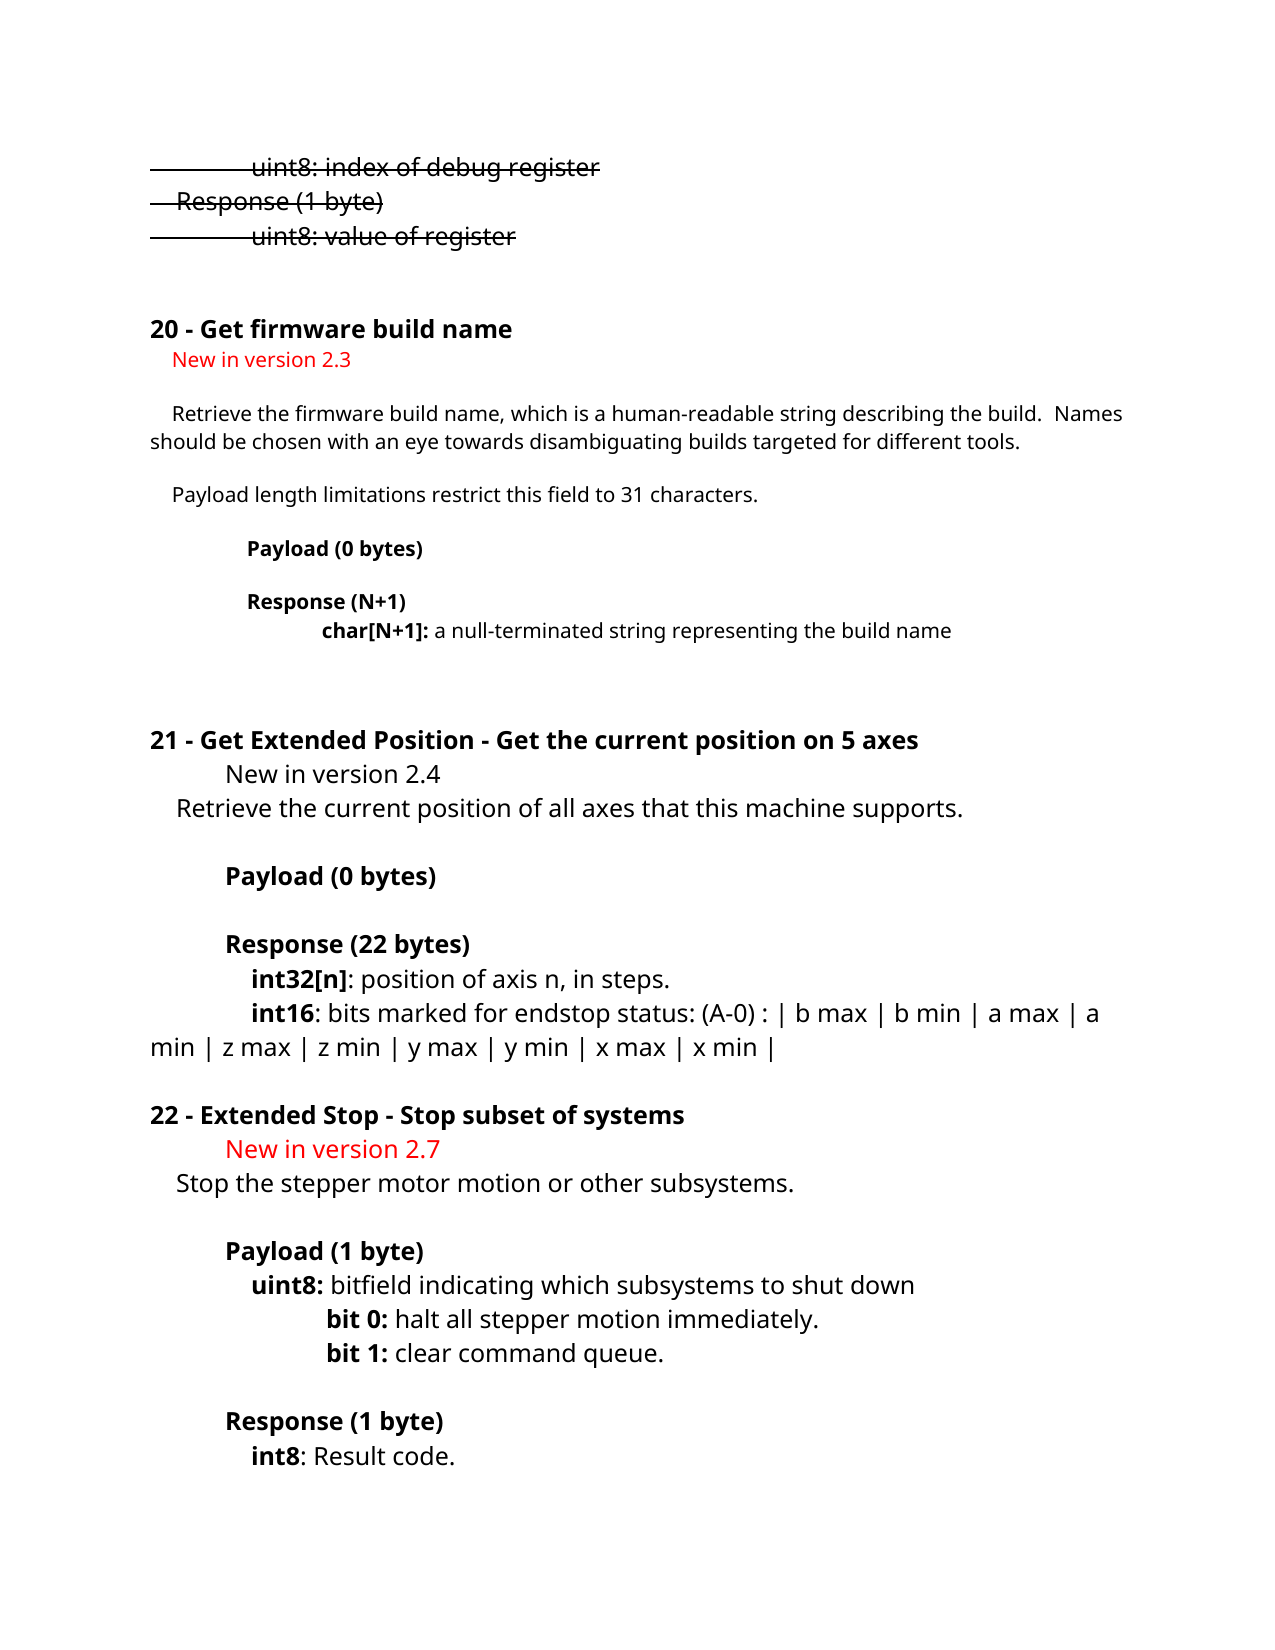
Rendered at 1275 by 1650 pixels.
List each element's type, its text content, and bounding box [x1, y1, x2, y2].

text New in version 2.7 [150, 1132, 1125, 1166]
text Stop the stepper motor motion or other subsystems. [150, 1166, 1125, 1200]
text Payload (1 byte) [150, 1234, 1125, 1268]
subtitle 21 - Get Extended Position - Get the current position on 5 axes [150, 723, 1125, 757]
text int16: bits marked for endstop status: (A-0) : | b max | b min | a max | a min | z max | z min | y max | y min | x max | x min | [150, 995, 1125, 1063]
text New in version 2.3 [150, 345, 1125, 374]
text int32[n]: position of axis n, in steps. [150, 961, 1125, 995]
text New in version 2.4 [150, 757, 1125, 791]
text bit 1: clear command queue. [150, 1336, 1125, 1370]
text Response (1 byte) [150, 184, 1125, 218]
subtitle 22 - Extended Stop - Stop subset of systems [150, 1097, 1125, 1132]
text Payload (0 bytes) [150, 534, 1125, 562]
text Payload length limitations restrict this field to 31 characters. [150, 481, 1125, 509]
text Response (22 bytes) [150, 927, 1125, 961]
text Retrieve the current position of all axes that this machine supports. [150, 791, 1125, 825]
text Response (N+1) [150, 587, 1125, 616]
text char[N+1]: a null-terminated string representing the build name [150, 616, 1125, 644]
text uint8: value of register [150, 218, 1125, 252]
text Response (1 byte) [150, 1404, 1125, 1438]
text uint8: bitfield indicating which subsystems to shut down [150, 1268, 1125, 1302]
text int8: Result code. [150, 1438, 1125, 1472]
text Retrieve the firmware build name, which is a human-readable string describing the build. Names should be chosen with an eye towards disambiguating builds targeted for different tools. [150, 399, 1125, 456]
text bit 0: halt all stepper motion immediately. [150, 1302, 1125, 1336]
subtitle 20 - Get firmware build name [150, 311, 1125, 345]
text Payload (0 bytes) [150, 859, 1125, 893]
text uint8: index of debug register [150, 150, 1125, 184]
